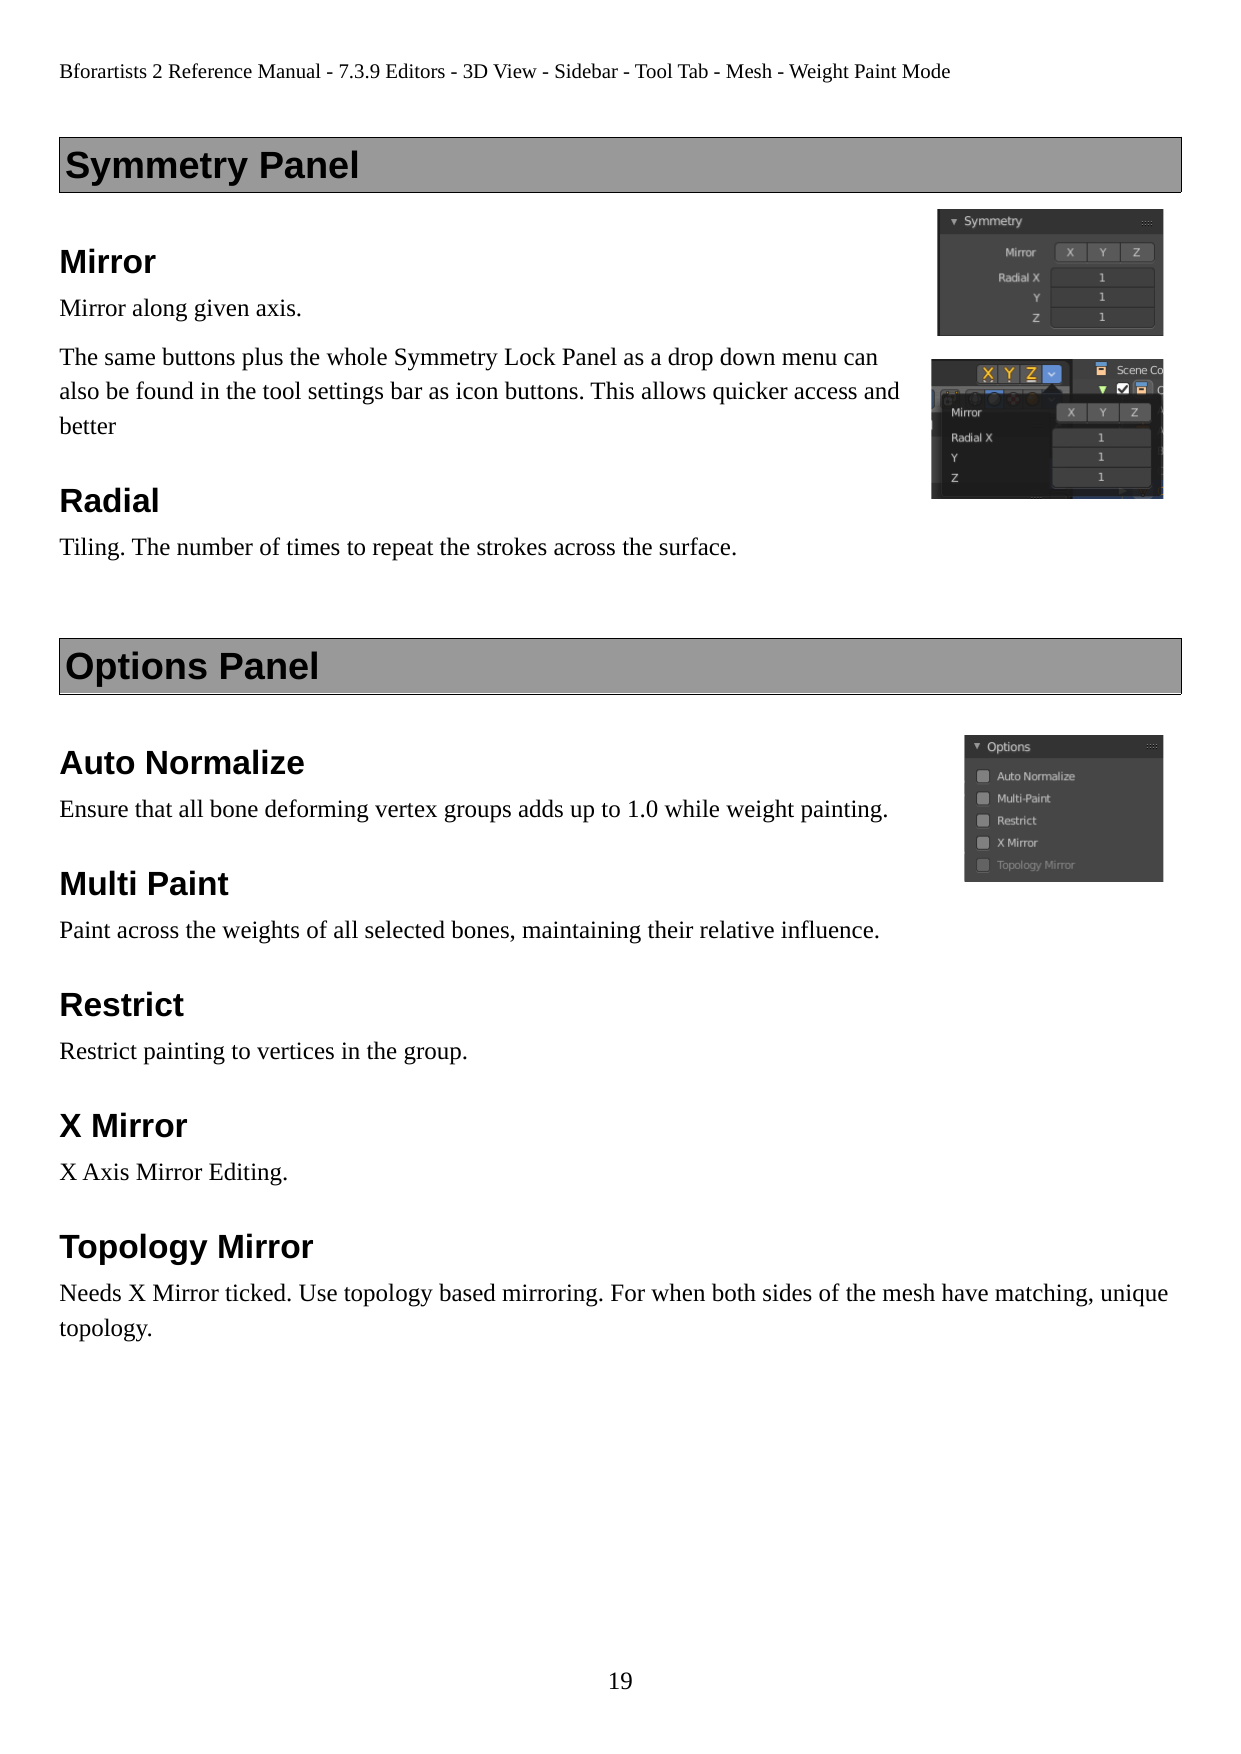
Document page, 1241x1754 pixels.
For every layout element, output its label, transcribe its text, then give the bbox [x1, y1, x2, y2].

subtitle X Mirror [59, 1106, 1181, 1145]
subtitle [1164, 242, 1181, 280]
table_header Options Panel [60, 639, 1181, 693]
subtitle [1164, 743, 1181, 782]
subtitle Restrict [59, 985, 1181, 1024]
subtitle Radial [59, 481, 1181, 519]
subtitle Multi Paint [59, 864, 1181, 903]
picture [937, 209, 1164, 336]
text Tiling. The number of times to repeat the strokes across the surface. [59, 532, 1181, 561]
picture [931, 359, 1164, 499]
picture [964, 735, 1164, 882]
text Paint across the weights of all selected bones, maintaining their relative influence. [59, 915, 1181, 944]
text The same buttons plus the whole Symmetry Lock Panel as a drop down menu can also be found in the tool settings bar as icon buttons. This allows quicker access and better [59, 342, 1181, 439]
text Mirror along given axis. [59, 293, 937, 321]
text Ensure that all bone deforming vertex groups adds up to 1.0 while weight painting. [59, 794, 964, 823]
table_header Symmetry Panel [60, 138, 1181, 192]
subtitle Mirror [59, 242, 937, 280]
text X Axis Mirror Editing. [59, 1157, 1181, 1186]
subtitle Auto Normalize [59, 743, 964, 782]
text Needs X Mirror ticked. Use topology based mirroring. For when both sides of the mesh have matching, unique topology. [59, 1278, 1181, 1342]
subtitle Topology Mirror [59, 1227, 1181, 1266]
text Restrict painting to vertices in the group. [59, 1036, 1181, 1065]
